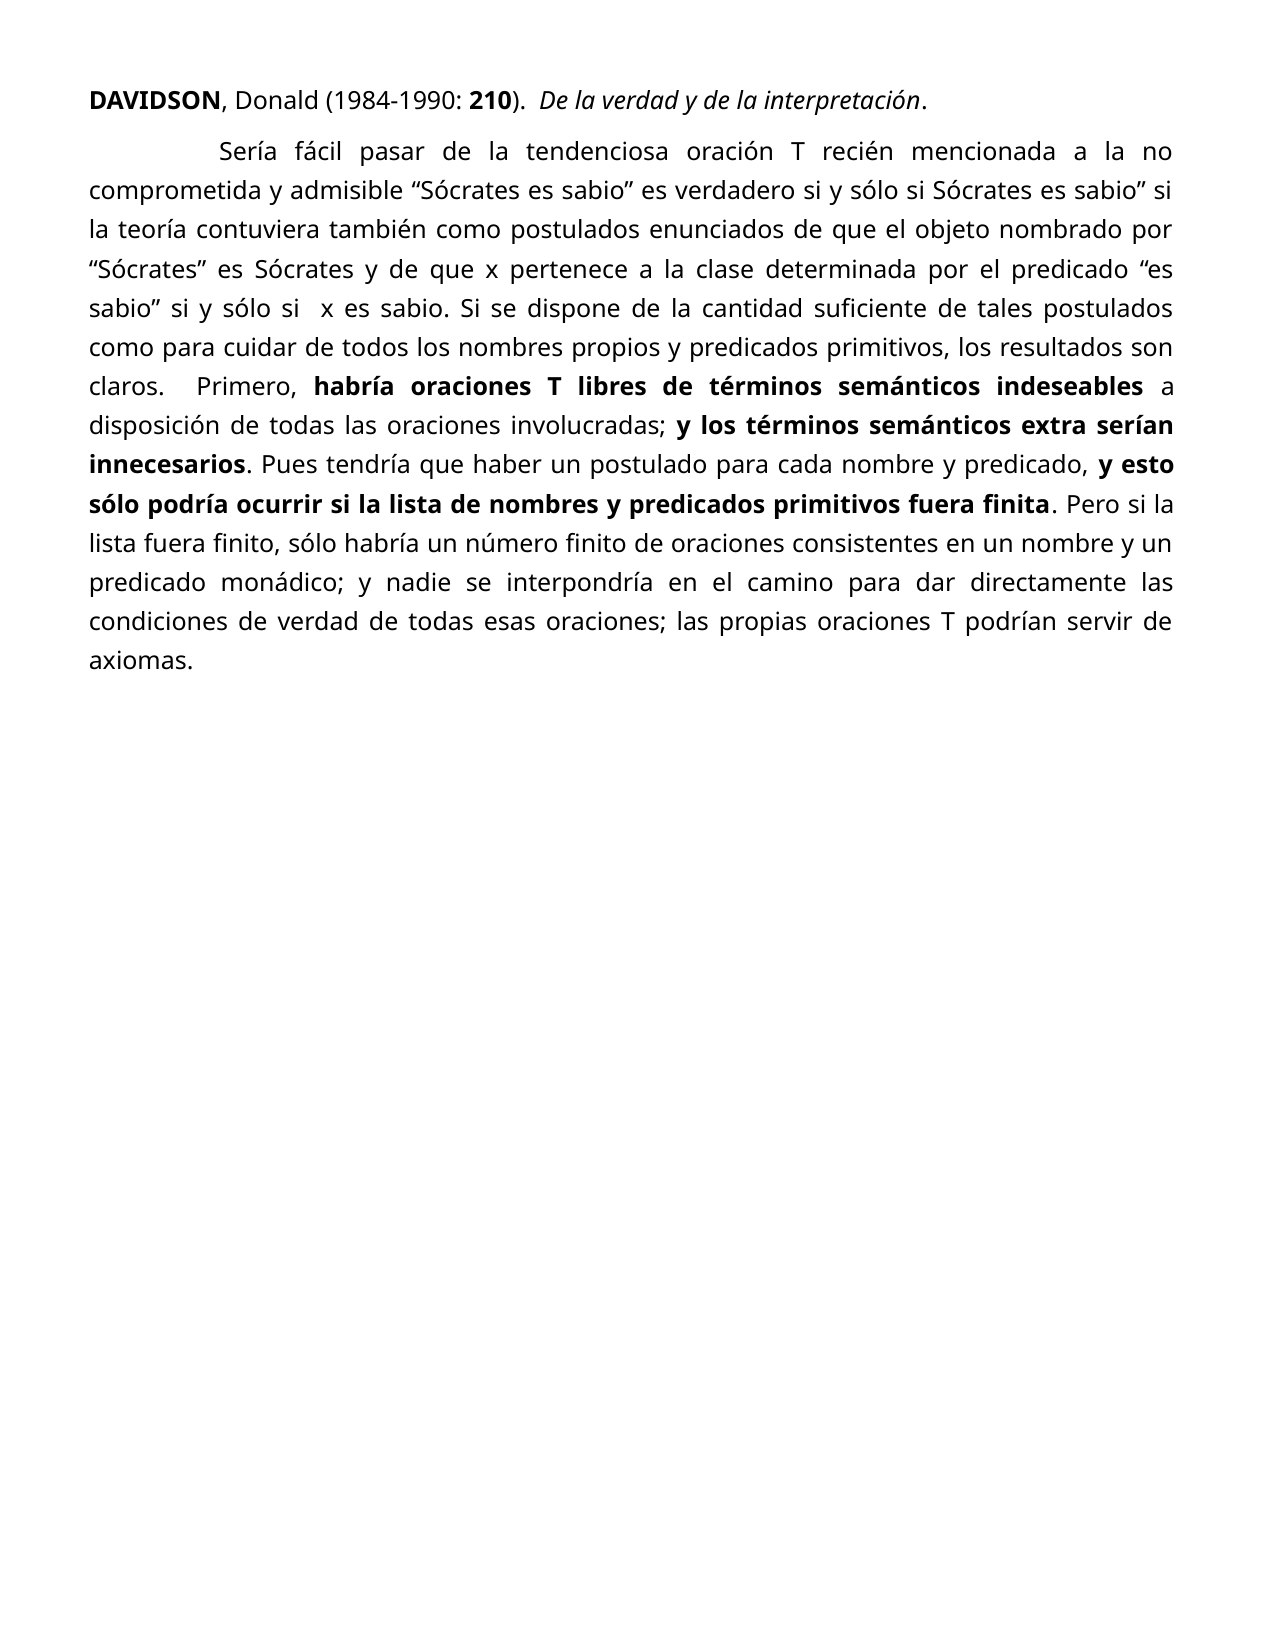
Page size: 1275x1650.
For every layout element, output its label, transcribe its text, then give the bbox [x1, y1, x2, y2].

text DAVIDSON, Donald (1984-1990: 210). De la verdad y de la interpretación. [88, 83, 1174, 117]
text Sería fácil pasar de la tendenciosa oración T recién mencionada a la no comprometida y admisible “Sócrates es sabio” es verdadero si y sólo si Sócrates es sabio” si la teoría contuviera también como postulados enunciados de que el objeto nombrado por “Sócrates” es Sócrates y de que x pertenece a la clase determinada por el predicado “es sabio” si y sólo si x es sabio. Si se dispone de la cantidad suficiente de tales postulados como para cuidar de todos los nombres propios y predicados primitivos, los resultados son claros. Primero, habría oraciones T libres de términos semánticos indeseables a disposición de todas las oraciones involucradas; y los términos semánticos extra serían innecesarios. Pues tendría que haber un postulado para cada nombre y predicado, y esto sólo podría ocurrir si la lista de nombres y predicados primitivos fuera finita. Pero si la lista fuera finito, sólo habría un número finito de oraciones consistentes en un nombre y un predicado monádico; y nadie se interpondría en el camino para dar directamente las condiciones de verdad de todas esas oraciones; las propias oraciones T podrían servir de axiomas. [88, 134, 1174, 677]
